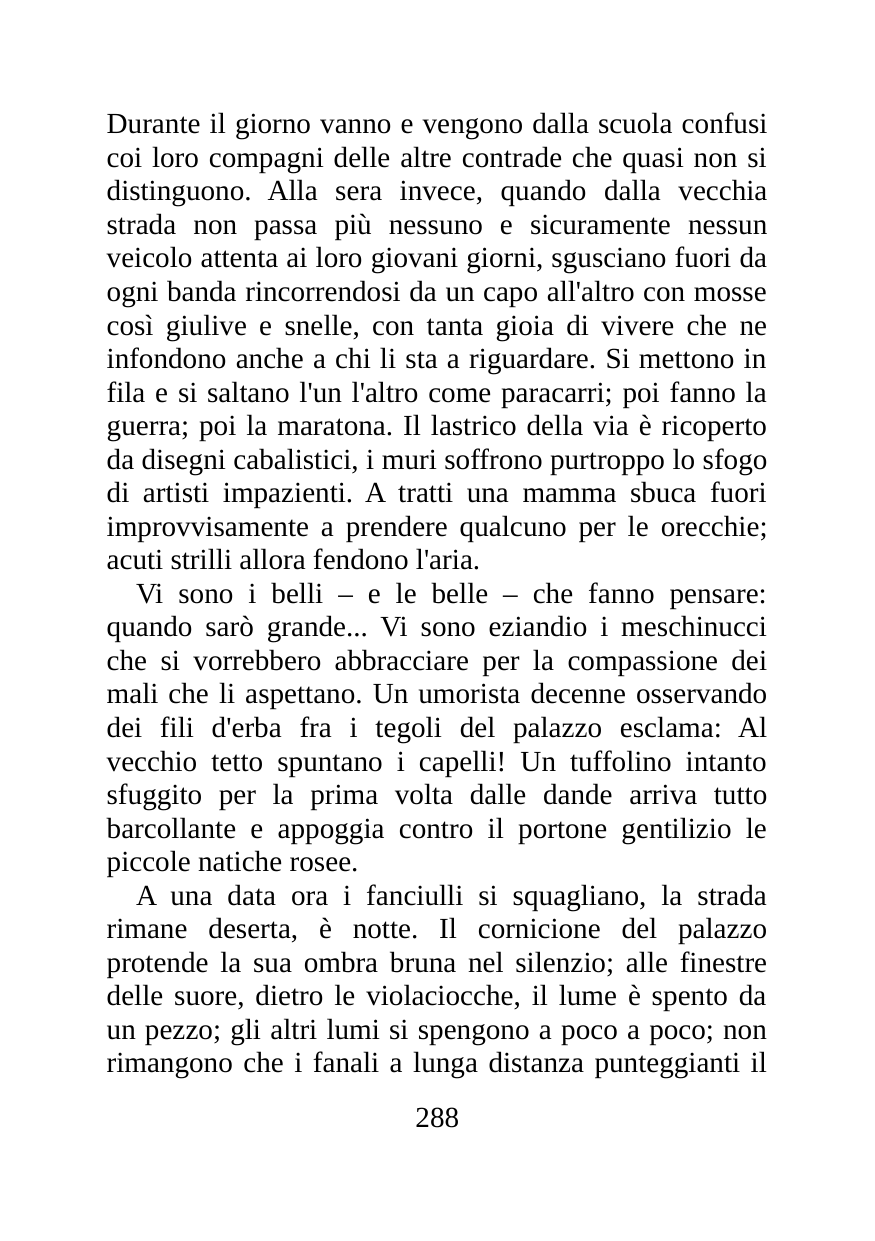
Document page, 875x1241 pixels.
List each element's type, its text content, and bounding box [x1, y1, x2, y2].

text Vi sono i belli ‒ e le belle ‒ che fanno pensare: quando sarò grande... Vi sono eziandio i meschinucci che si vorrebbero abbracciare per la compassione dei mali che li aspettano. Un umorista decenne osservando dei fili d'erba fra i tegoli del palazzo esclama: Al vecchio tetto spuntano i capelli! Un tuffolino intanto sfuggito per la prima volta dalle dande arriva tutto barcollante e appoggia contro il portone gentilizio le piccole natiche rosee. [106, 576, 768, 878]
text Durante il giorno vanno e vengono dalla scuola confusi coi loro compagni delle altre contrade che quasi non si distinguono. Alla sera invece, quando dalla vecchia strada non passa più nessuno e sicuramente nessun veicolo attenta ai loro giovani giorni, sgusciano fuori da ogni banda rincorrendosi da un capo all'altro con mosse così giulive e snelle, con tanta gioia di vivere che ne infondono anche a chi li sta a riguardare. Si mettono in fila e si saltano l'un l'altro come paracarri; poi fanno la guerra; poi la maratona. Il lastrico della via è ricoperto da disegni cabalistici, i muri soffrono purtroppo lo sfogo di artisti impazienti. A tratti una mamma sbuca fuori improvvisamente a prendere qualcuno per le orecchie; acuti strilli allora fendono l'aria. [106, 106, 768, 576]
text A una data ora i fanciulli si squagliano, la strada rimane deserta, è notte. Il cornicione del palazzo protende la sua ombra bruna nel silenzio; alle finestre delle suore, dietro le violaciocche, il lume è spento da un pezzo; gli altri lumi si spengono a poco a poco; non rimangono che i fanali a lunga distanza punteggianti il [106, 878, 768, 1079]
